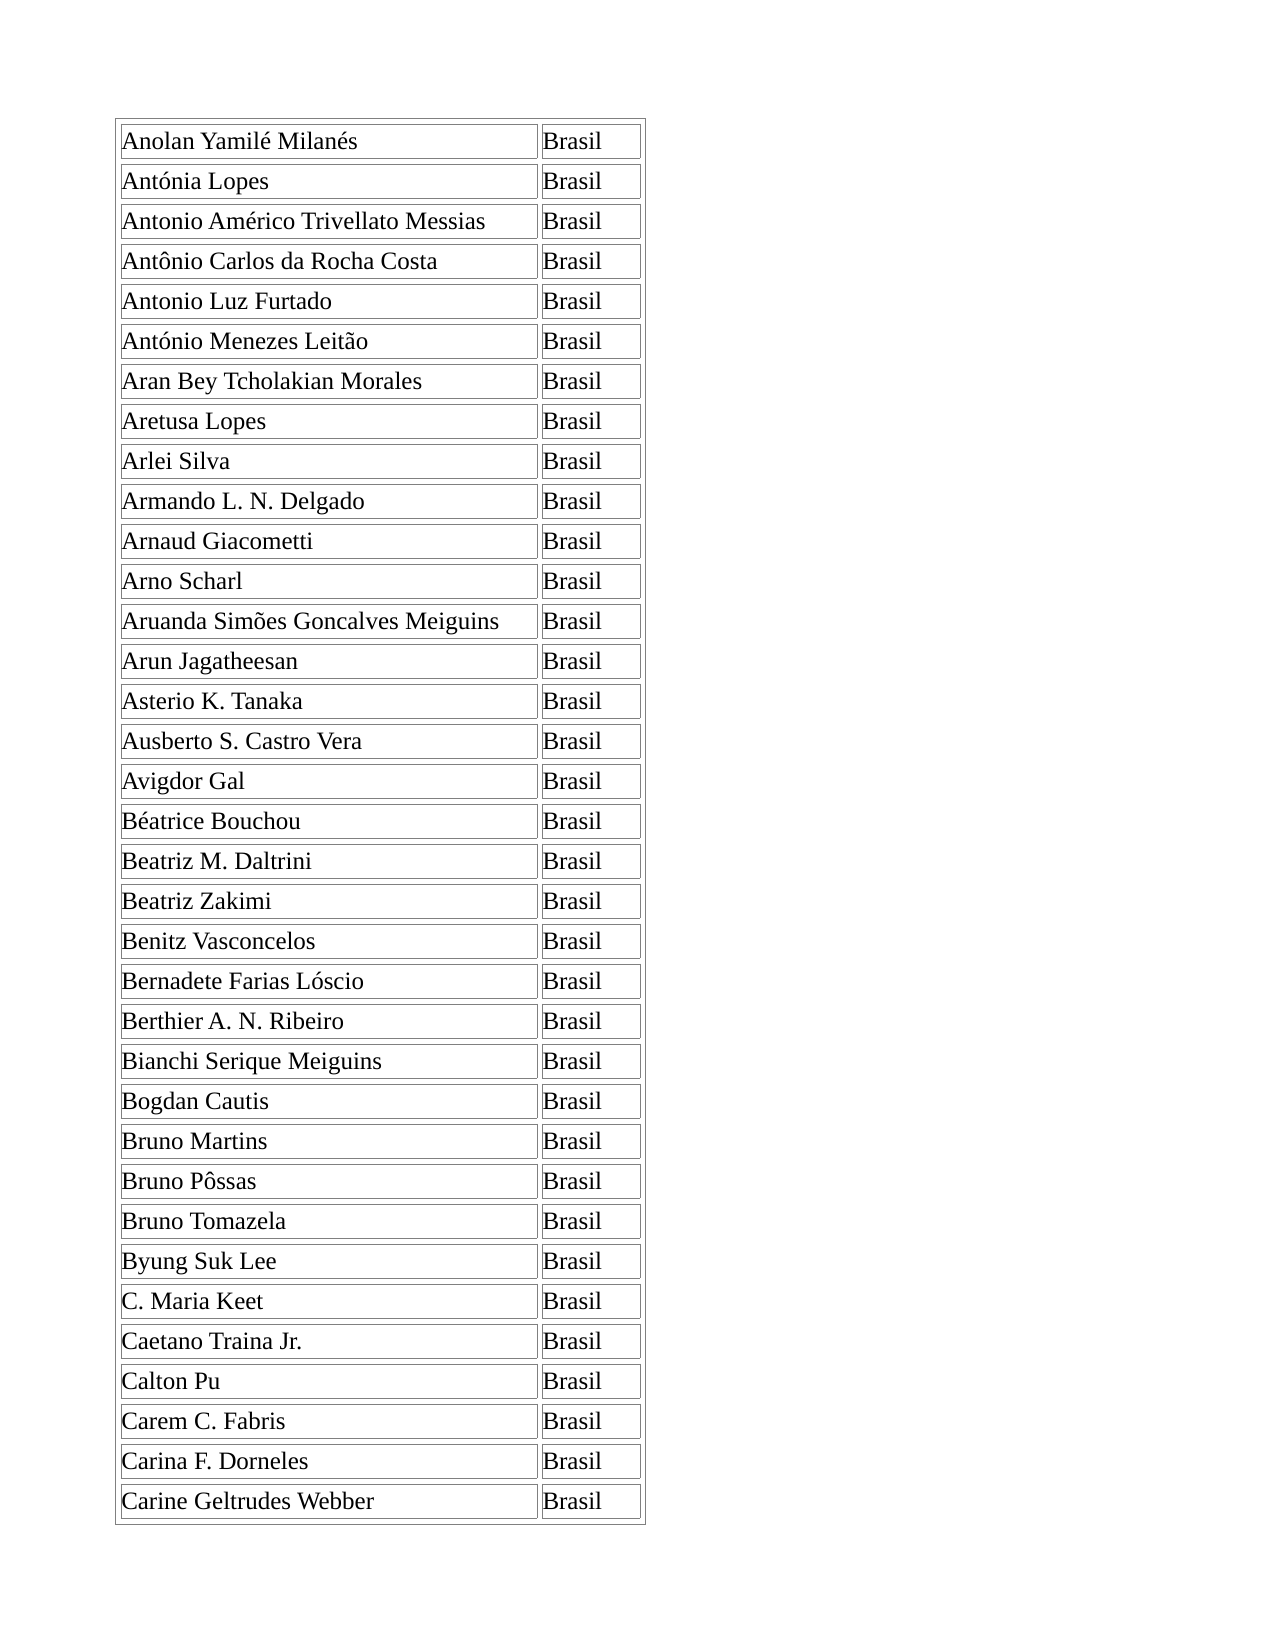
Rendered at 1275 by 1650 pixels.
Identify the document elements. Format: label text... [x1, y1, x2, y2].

table_cell Brasil [539, 478, 643, 518]
table_cell Brasil [539, 318, 643, 358]
table_cell Berthier A. N. Ribeiro [118, 998, 539, 1038]
table_cell Brasil [539, 958, 643, 998]
table_cell Brasil [539, 1198, 643, 1238]
table_cell Arlei Silva [118, 438, 539, 478]
table_cell Armando L. N. Delgado [118, 478, 539, 518]
table_cell Asterio K. Tanaka [118, 678, 539, 718]
table_cell Ausberto S. Castro Vera [118, 718, 539, 758]
table_cell Bruno Martins [118, 1118, 539, 1158]
table_cell Brasil [539, 1358, 643, 1398]
table_cell Brasil [539, 718, 643, 758]
table_cell Brasil [539, 1078, 643, 1118]
table_cell Brasil [539, 558, 643, 598]
table_cell Arun Jagatheesan [118, 638, 539, 678]
table_cell Béatrice Bouchou [118, 798, 539, 838]
table_cell Brasil [539, 638, 643, 678]
table_cell Brasil [539, 518, 643, 558]
table_cell António Menezes Leitão [118, 318, 539, 358]
table_cell Brasil [539, 1398, 643, 1438]
table_cell Brasil [539, 119, 643, 158]
table_cell Bernadete Farias Lóscio [118, 958, 539, 998]
table_cell Beatriz Zakimi [118, 878, 539, 918]
table_cell Brasil [539, 1278, 643, 1318]
table_cell Brasil [539, 398, 643, 438]
table_cell Brasil [539, 798, 643, 838]
table_cell Caetano Traina Jr. [118, 1318, 539, 1358]
table_cell Carem C. Fabris [118, 1398, 539, 1438]
table_cell Aran Bey Tcholakian Morales [118, 358, 539, 398]
table_cell Benitz Vasconcelos [118, 918, 539, 958]
table_cell Brasil [539, 918, 643, 958]
table_cell Carina F. Dorneles [118, 1438, 539, 1478]
table_cell Brasil [539, 1158, 643, 1198]
table_cell Bianchi Serique Meiguins [118, 1038, 539, 1078]
table_cell Carine Geltrudes Webber [118, 1478, 539, 1518]
table_cell Aretusa Lopes [118, 398, 539, 438]
table_cell Arnaud Giacometti [118, 518, 539, 558]
table_cell Brasil [539, 278, 643, 318]
table_cell Brasil [539, 198, 643, 238]
table_cell Brasil [539, 1238, 643, 1278]
table_cell Antonio Américo Trivellato Messias [118, 198, 539, 238]
table_cell Bogdan Cautis [118, 1078, 539, 1118]
table_cell Brasil [539, 878, 643, 918]
table_cell Bruno Pôssas [118, 1158, 539, 1198]
table_cell Arno Scharl [118, 558, 539, 598]
table_cell Anolan Yamilé Milanés [118, 119, 539, 158]
table_cell Byung Suk Lee [118, 1238, 539, 1278]
table_cell Brasil [539, 358, 643, 398]
table_cell Antonio Luz Furtado [118, 278, 539, 318]
table_cell Antônio Carlos da Rocha Costa [118, 238, 539, 278]
table_cell Brasil [539, 1038, 643, 1078]
table_cell Beatriz M. Daltrini [118, 838, 539, 878]
table_cell Brasil [539, 438, 643, 478]
table_cell Brasil [539, 678, 643, 718]
table_cell Avigdor Gal [118, 758, 539, 798]
table_cell Brasil [539, 158, 643, 198]
table_cell Brasil [539, 1118, 643, 1158]
table_cell C. Maria Keet [118, 1278, 539, 1318]
table_cell Brasil [539, 1318, 643, 1358]
table_cell Brasil [539, 598, 643, 638]
table_cell Brasil [539, 1478, 643, 1518]
table_cell Brasil [539, 758, 643, 798]
table_cell Brasil [539, 838, 643, 878]
table_cell Brasil [539, 998, 643, 1038]
table_cell Antónia Lopes [118, 158, 539, 198]
table_cell Brasil [539, 238, 643, 278]
table_cell Aruanda Simões Goncalves Meiguins [118, 598, 539, 638]
table_cell Calton Pu [118, 1358, 539, 1398]
table_cell Brasil [539, 1438, 643, 1478]
table_cell Bruno Tomazela [118, 1198, 539, 1238]
